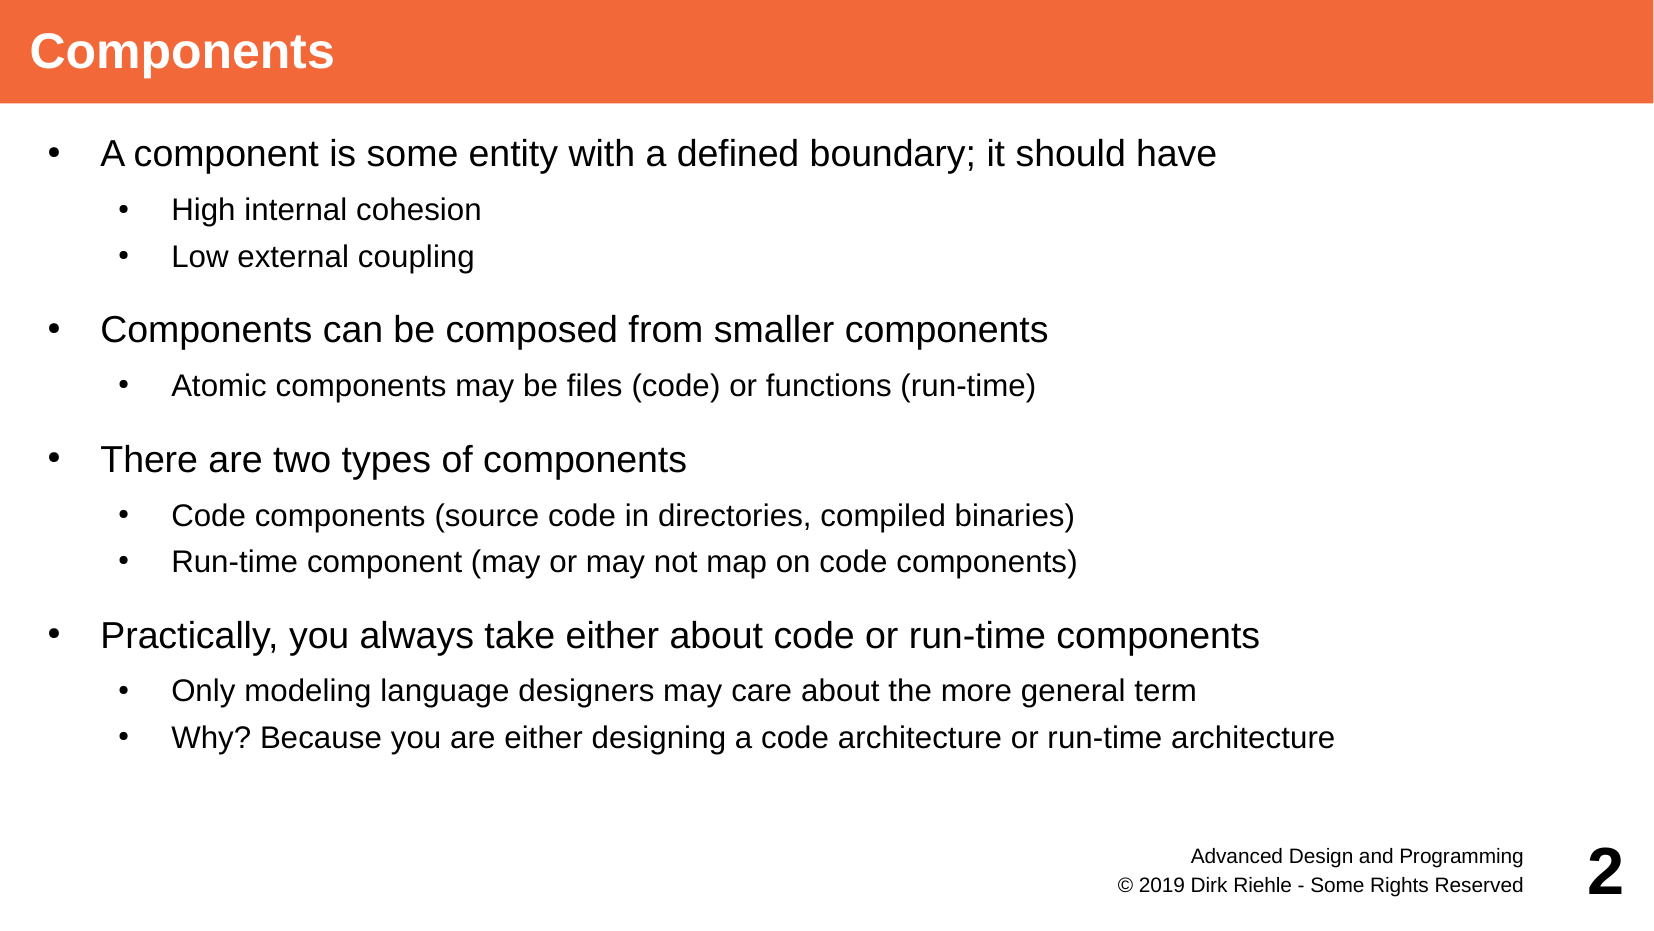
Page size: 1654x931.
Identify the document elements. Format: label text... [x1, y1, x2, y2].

title Components [0, 0, 1654, 104]
list A component is some entity with a defined boundary; it should have High internal cohesion Low external coupling Components can be composed from smaller components Atomic components may be files (code) or functions (run-time) There are two types of components Code components (source code in directories, compiled binaries) Run-time component (may or may not map on code components) Practically, you always take either about code or run-time components Only modeling language designers may care about the more general term Why? Because you are either designing a code architecture or run-time architecture [29, 132, 1625, 813]
